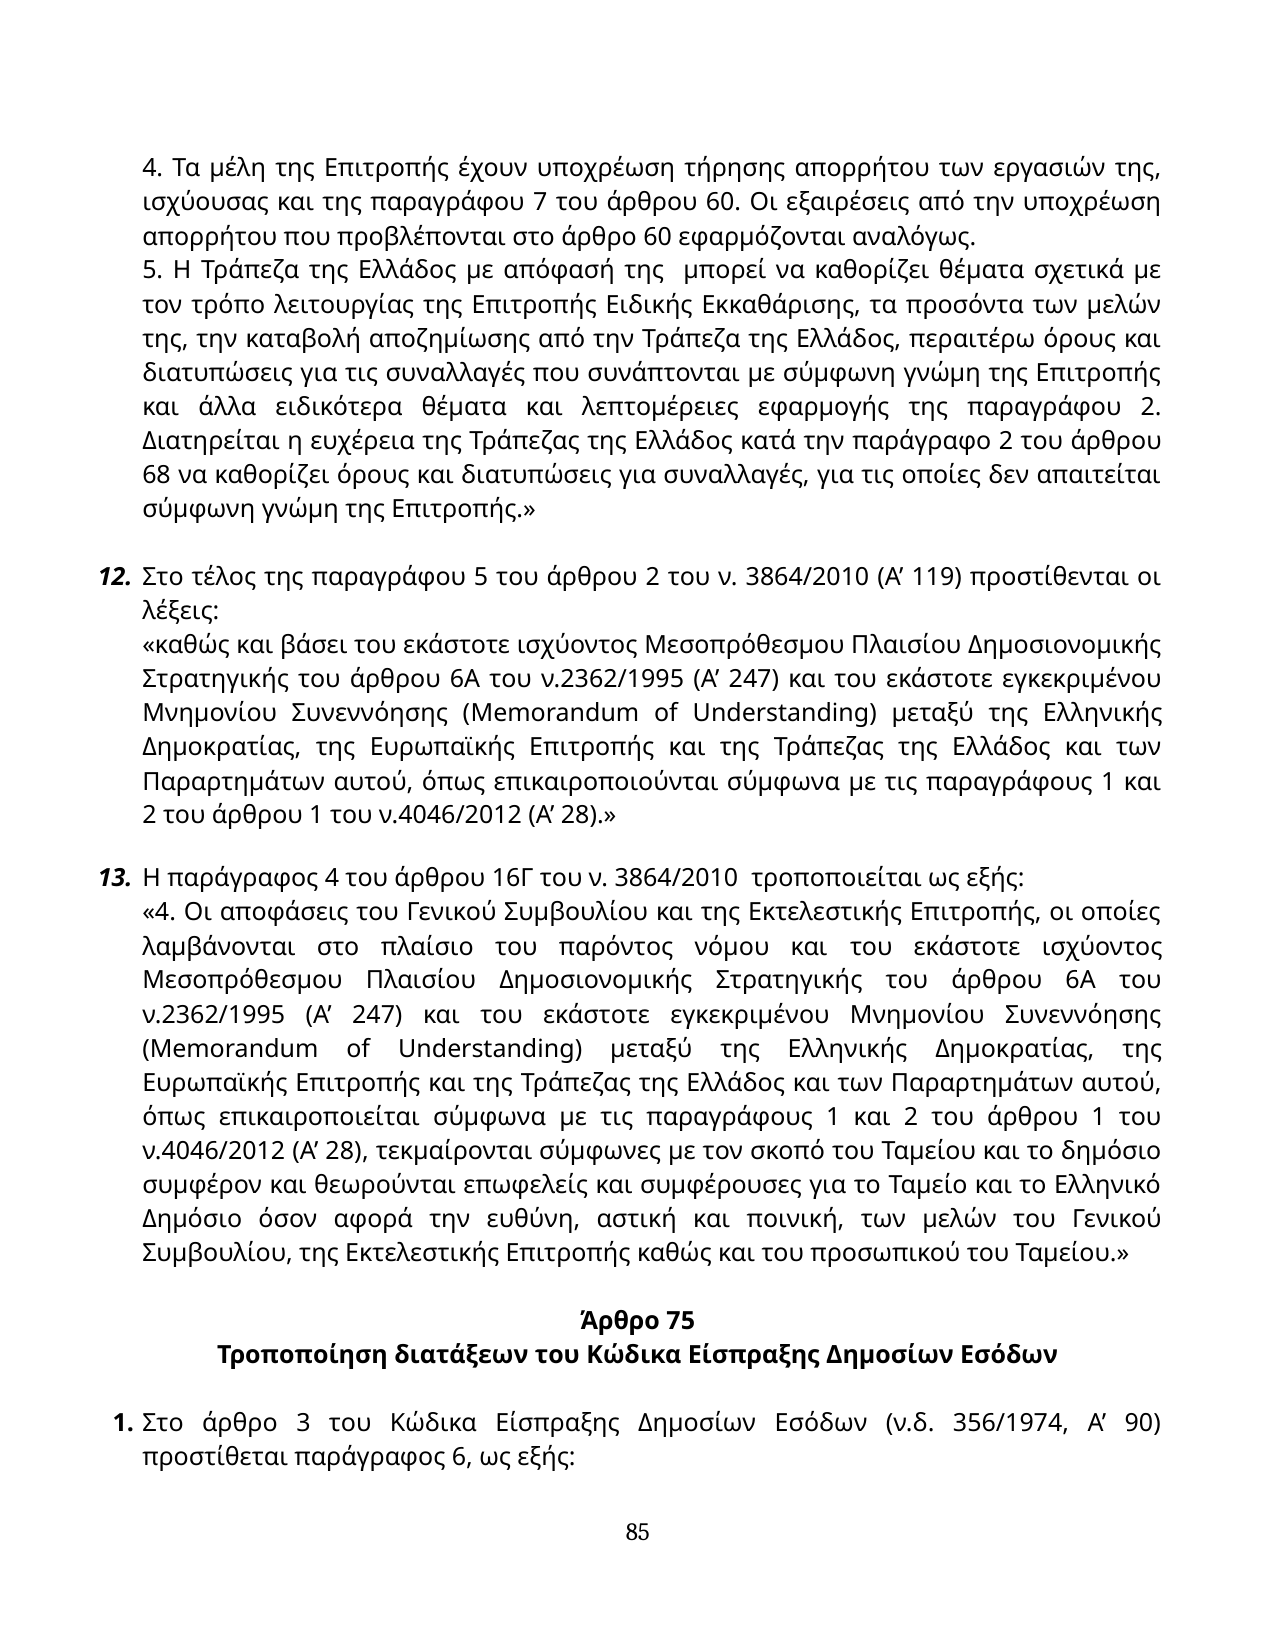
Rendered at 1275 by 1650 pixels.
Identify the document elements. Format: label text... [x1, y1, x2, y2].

text «καθώς και βάσει του εκάστοτε ισχύοντος Μεσοπρόθεσμου Πλαισίου Δημοσιονομικής Στρατηγικής του άρθρου 6Α του ν.2362/1995 (Α’ 247) και του εκάστοτε εγκεκριμένου Μνημονίου Συνεννόησης (Memorandum of Understanding) μεταξύ της Ελληνικής Δημοκρατίας, της Ευρωπαϊκής Επιτροπής και της Τράπεζας της Ελλάδος και των Παραρτημάτων αυτού, όπως επικαιροποιούνται σύμφωνα με τις παραγράφους 1 και 2 του άρθρου 1 του ν.4046/2012 (Α’ 28).» [142, 627, 1162, 831]
list Η παράγραφος 4 του άρθρου 16Γ του ν. 3864/2010 τροποποιείται ως εξής: [98, 860, 1162, 894]
text Τροποποίηση διατάξεων του Κώδικα Είσπραξης Δημοσίων Εσόδων [112, 1337, 1162, 1371]
list Στο άρθρο 3 του Κώδικα Είσπραξης Δημοσίων Εσόδων (ν.δ. 356/1974, Α’ 90) προστίθεται παράγραφος 6, ως εξής: [112, 1405, 1162, 1473]
text «4. Οι αποφάσεις του Γενικού Συμβουλίου και της Εκτελεστικής Επιτροπής, οι οποίες λαμβάνονται στο πλαίσιο του παρόντος νόμου και του εκάστοτε ισχύοντος Μεσοπρόθεσμου Πλαισίου Δημοσιονομικής Στρατηγικής του άρθρου 6Α του ν.2362/1995 (Α’ 247) και του εκάστοτε εγκεκριμένου Μνημονίου Συνεννόησης (Memorandum of Understanding) μεταξύ της Ελληνικής Δημοκρατίας, της Ευρωπαϊκής Επιτροπής και της Τράπεζας της Ελλάδος και των Παραρτημάτων αυτού, όπως επικαιροποιείται σύμφωνα με τις παραγράφους 1 και 2 του άρθρου 1 του ν.4046/2012 (Α’ 28), τεκμαίρονται σύμφωνες με τον σκοπό του Ταμείου και το δημόσιο συμφέρον και θεωρούνται επωφελείς και συμφέρουσες για το Ταμείο και το Ελληνικό Δημόσιο όσον αφορά την ευθύνη, αστική και ποινική, των μελών του Γενικού Συμβουλίου, της Εκτελεστικής Επιτροπής καθώς και του προσωπικού του Ταμείου.» [142, 894, 1162, 1269]
text 5. Η Τράπεζα της Ελλάδος με απόφασή της μπορεί να καθορίζει θέματα σχετικά με τον τρόπο λειτουργίας της Επιτροπής Ειδικής Εκκαθάρισης, τα προσόντα των μελών της, την καταβολή αποζημίωσης από την Τράπεζα της Ελλάδος, περαιτέρω όρους και διατυπώσεις για τις συναλλαγές που συνάπτονται με σύμφωνη γνώμη της Επιτροπής και άλλα ειδικότερα θέματα και λεπτομέρειες εφαρμογής της παραγράφου 2. Διατηρείται η ευχέρεια της Τράπεζας της Ελλάδος κατά την παράγραφο 2 του άρθρου 68 να καθορίζει όρους και διατυπώσεις για συναλλαγές, για τις οποίες δεν απαιτείται σύμφωνη γνώμη της Επιτροπής.» [142, 252, 1162, 525]
text Άρθρο 75 [112, 1303, 1162, 1337]
list Στο τέλος της παραγράφου 5 του άρθρου 2 του ν. 3864/2010 (Α’ 119) προστίθενται οι λέξεις: [98, 559, 1162, 627]
text 4. Τα μέλη της Επιτροπής έχουν υποχρέωση τήρησης απορρήτου των εργασιών της, ισχύουσας και της παραγράφου 7 του άρθρου 60. Οι εξαιρέσεις από την υποχρέωση απορρήτου που προβλέπονται στο άρθρο 60 εφαρμόζονται αναλόγως. [142, 150, 1162, 252]
